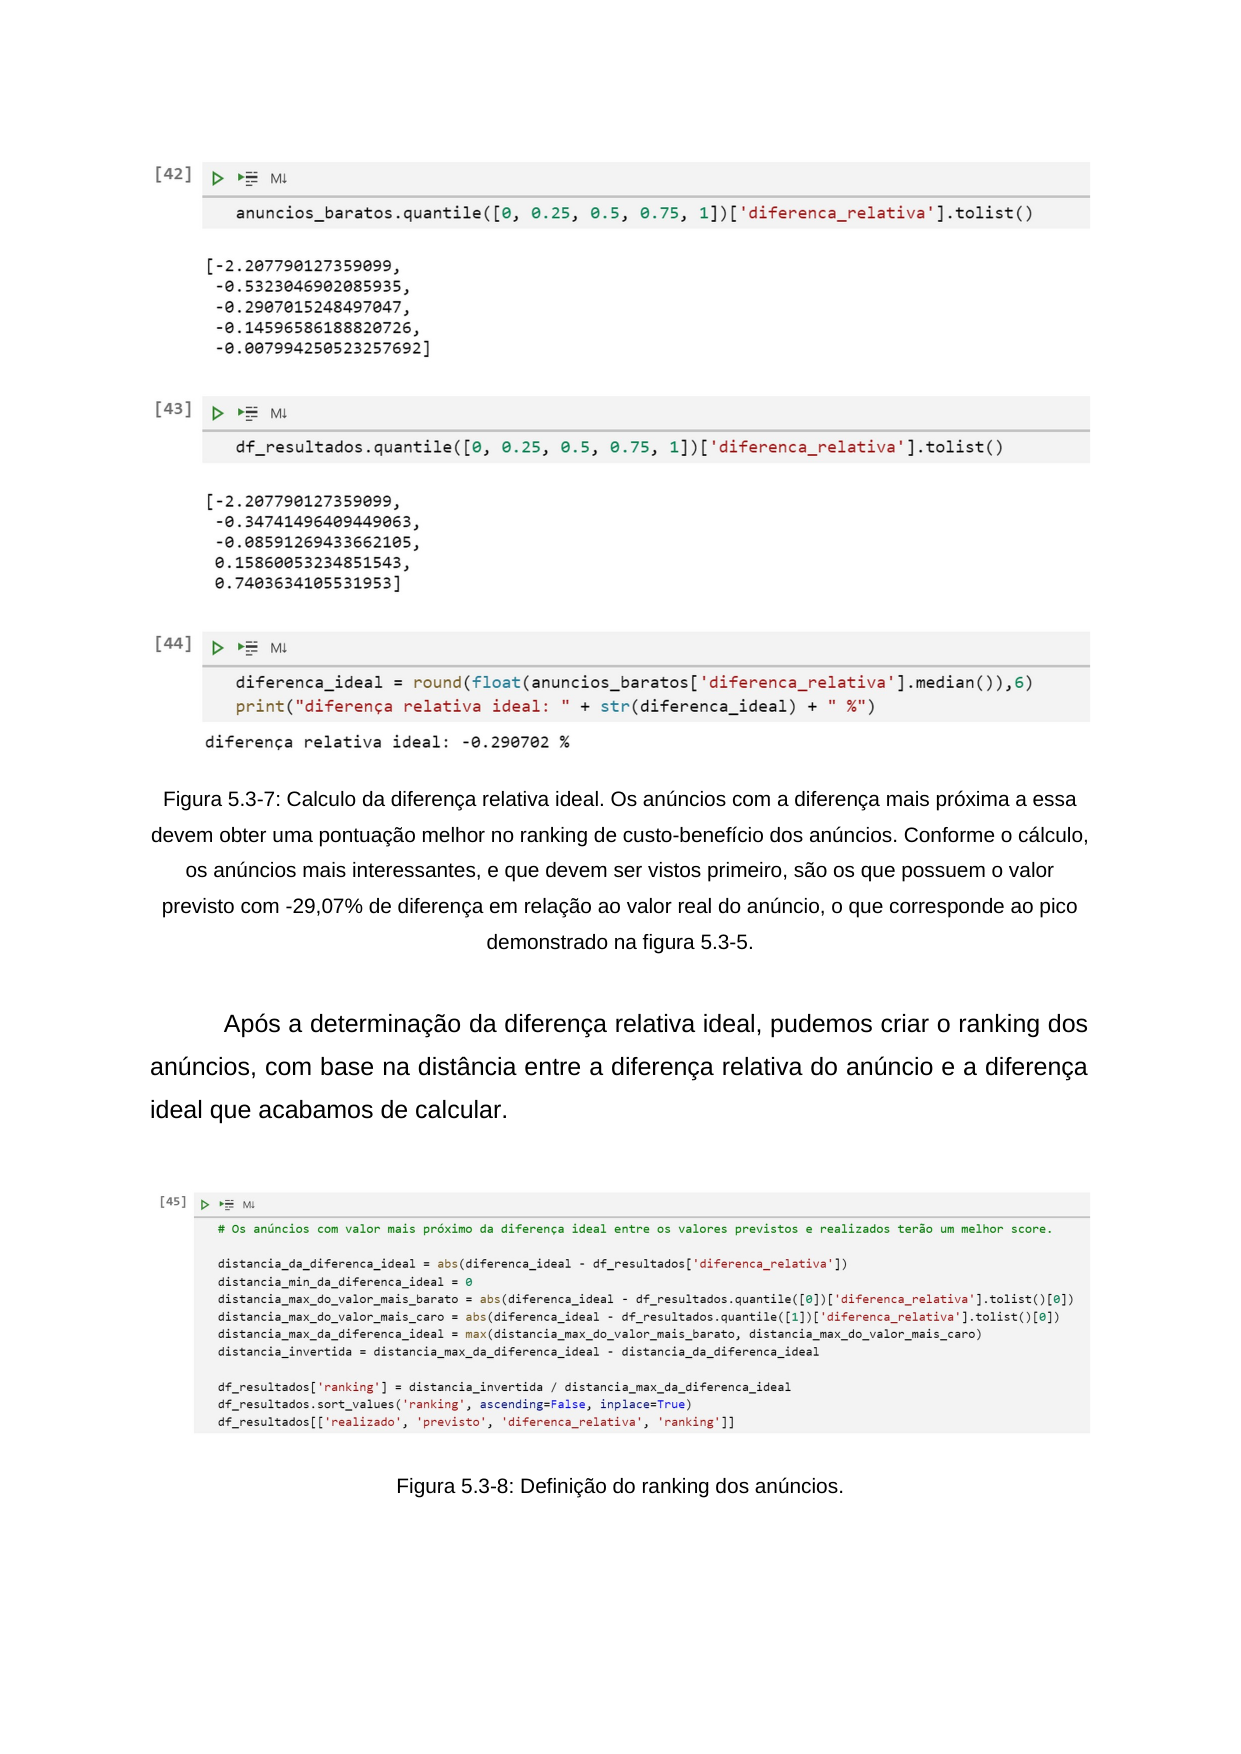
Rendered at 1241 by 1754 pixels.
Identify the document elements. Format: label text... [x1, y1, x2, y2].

text Após a determinação da diferença relativa ideal, pudemos criar o ranking dos anúncios, com base na distância entre a diferença relativa do anúncio e a diferença ideal que acabamos de calcular. [150, 1009, 1090, 1124]
text Figura 5.3-8: Definição do ranking dos anúncios. [150, 1448, 1090, 1498]
picture [150, 150, 1091, 775]
picture [150, 1181, 1091, 1448]
text Figura 5.3-7: Calculo da diferença relativa ideal. Os anúncios com a diferença mais próxima a essa devem obter uma pontuação melhor no ranking de custo-benefício dos anúncios. Conforme o cálculo, os anúncios mais interessantes, e que devem ser vistos primeiro, são os que possuem o valor previsto com -29,07% de diferença em relação ao valor real do anúncio, o que corresponde ao pico demonstrado na figura 5.3-5. [150, 775, 1090, 954]
